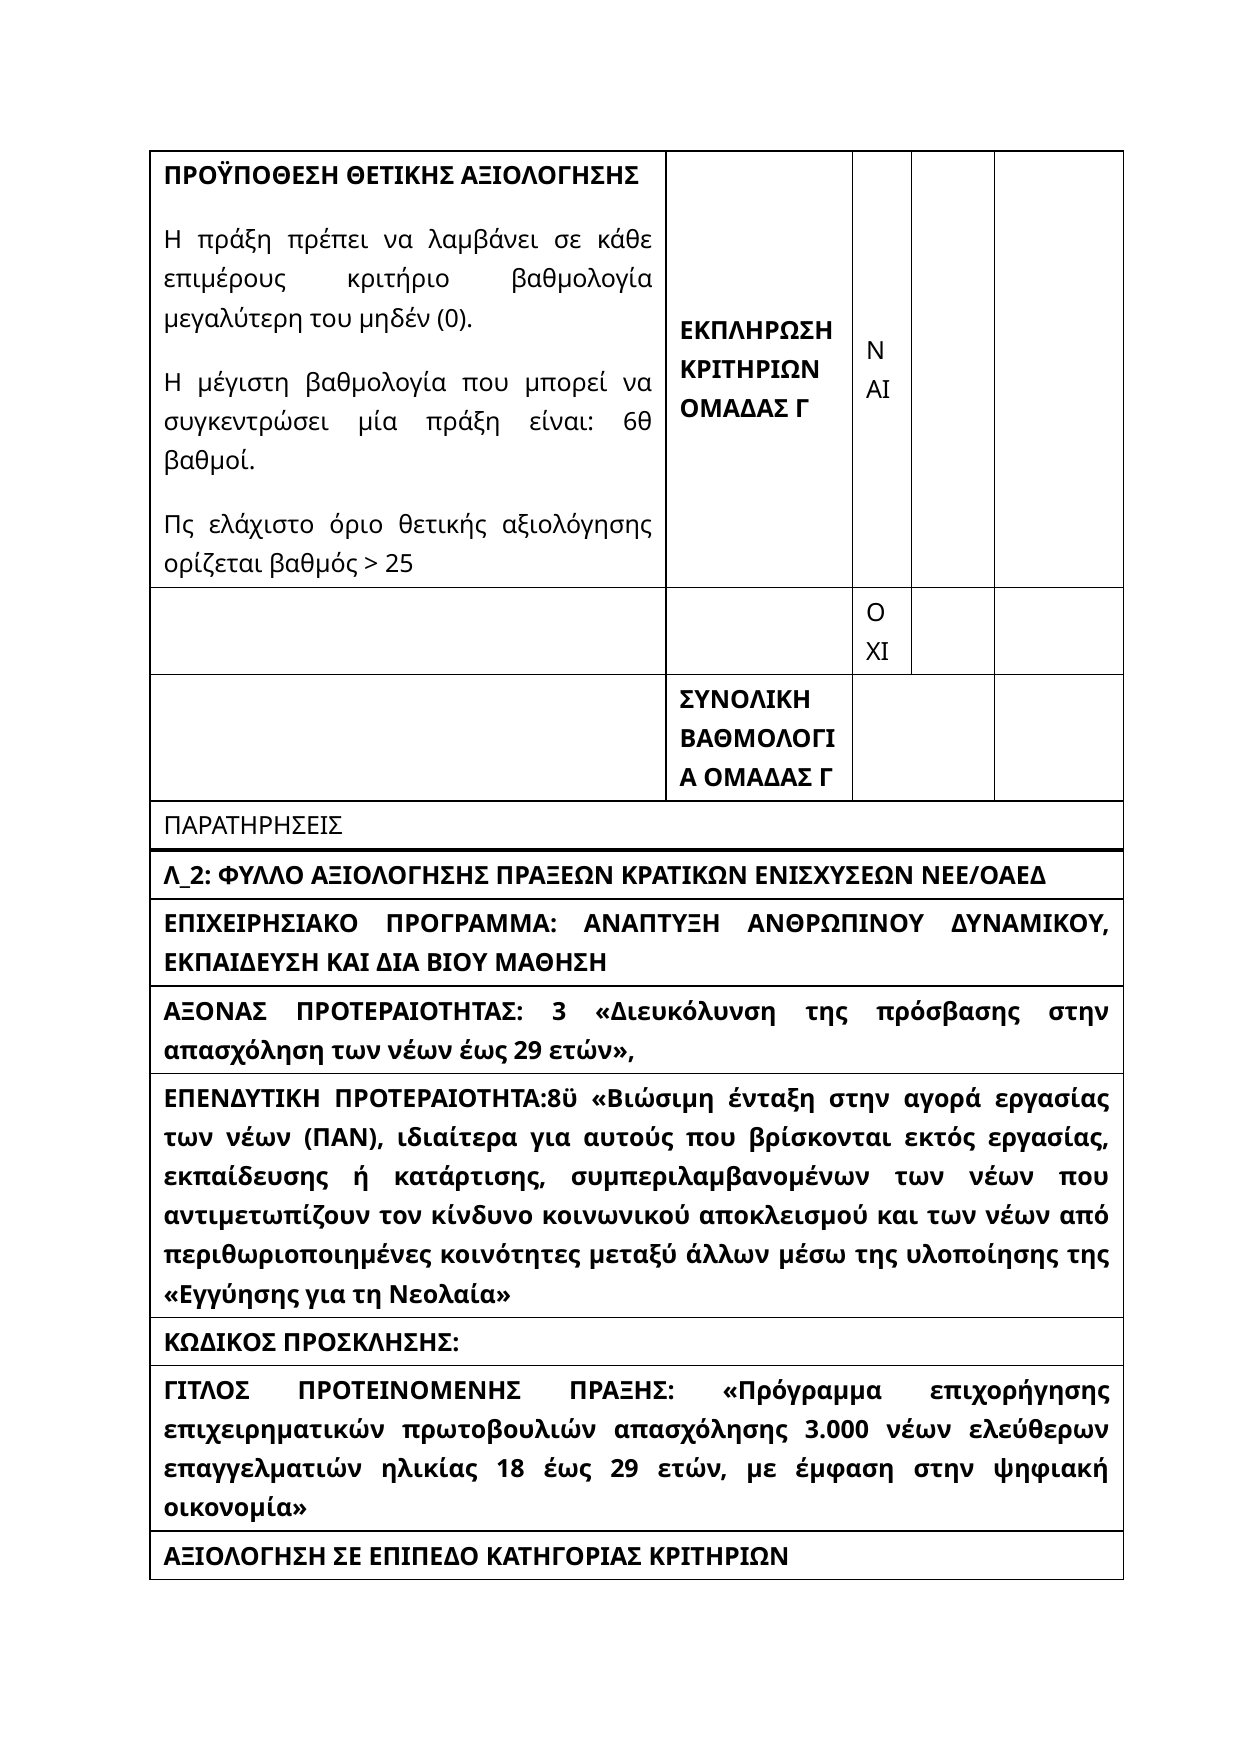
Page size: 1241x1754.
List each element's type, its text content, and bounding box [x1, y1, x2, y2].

table_cell ΚΩΔΙΚΟΣ ΠΡΟΣΚΛΗΣΗΣ: [151, 1318, 1123, 1365]
table_cell [667, 588, 852, 674]
table_cell [151, 675, 665, 800]
table_cell ΑΞΟΝΑΣ ΠΡΟΤΕΡΑΙΟΤΗΤΑΣ: 3 «Διευκόλυνση της πρόσβασης στην απασχόληση των νέων έως 29 ετών», [151, 987, 1123, 1073]
table_cell ΕΚΠΛΗΡΩΣΗ ΚΡΙΤΗΡΙΩΝ ΟΜΑΔΑΣ Γ [667, 152, 852, 586]
table_cell [151, 588, 665, 674]
table_cell [995, 675, 1123, 800]
table_cell ΝΑΙ [853, 152, 911, 586]
table_cell ΓΙΤΛΟΣ ΠΡΟΤΕΙΝΟΜΕΝΗΣ ΠΡΑΞΗΣ: «Πρόγραμμα επιχορήγησης επιχειρηματικών πρωτοβουλιών απασχόλησης 3.000 νέων ελεύθερων επαγγελματιών ηλικίας 18 έως 29 ετών, με έμφαση στην ψηφιακή οικονομία» [151, 1366, 1123, 1530]
table_cell [995, 152, 1123, 586]
table_cell ΑΞΙΟΛΟΓΗΣΗ ΣΕ ΕΠΙΠΕΔΟ ΚΑΤΗΓΟΡΙΑΣ ΚΡΙΤΗΡΙΩΝ [151, 1532, 1123, 1578]
table_cell ΠΡΟΫΠΟΘΕΣΗ ΘΕΤΙΚΗΣ ΑΞΙΟΛΟΓΗΣΗΣ Η πράξη πρέπει να λαμβάνει σε κάθε επιμέρους κριτήριο βαθμολογία μεγαλύτερη του μηδέν (0). Η μέγιστη βαθμολογία που μπορεί να συγκεντρώσει μία πράξη είναι: 6θ βαθμοί. Πς ελάχιστο όριο θετικής αξιολόγησης ορίζεται βαθμός > 25 [151, 152, 665, 586]
table_cell ΟΧΙ [853, 588, 911, 674]
table_cell ΕΠΙΧΕΙΡΗΣΙΑΚΟ ΠΡΟΓΡΑΜΜΑ: ΑΝΑΠΤΥΞΗ ΑΝΘΡΩΠΙΝΟΥ ΔΥΝΑΜΙΚΟΥ, ΕΚΠΑΙΔΕΥΣΗ ΚΑΙ ΔΙΑ ΒΙΟΥ ΜΑΘΗΣΗ [151, 900, 1123, 985]
table_cell ΕΠΕΝΔΥΤΙΚΗ ΠΡΟΤΕΡΑΙΟΤΗΤΑ:8ϋ «Βιώσιμη ένταξη στην αγορά εργασίας των νέων (ΠΑΝ), ιδιαίτερα για αυτούς που βρίσκονται εκτός εργασίας, εκπαίδευσης ή κατάρτισης, συμπεριλαμβανομένων των νέων που αντιμετωπίζουν τον κίνδυνο κοινωνικού αποκλεισμού και των νέων από περιθωριοποιημένες κοινότητες μεταξύ άλλων μέσω της υλοποίησης της «Εγγύησης για τη Νεολαία» [151, 1074, 1123, 1317]
table_cell ΣΥΝΟΛΙΚΗ ΒΑΘΜΟΛΟΓΙΑ ΟΜΑΔΑΣ Γ [667, 675, 852, 800]
table_cell [995, 588, 1123, 674]
table_cell [912, 588, 994, 674]
table_header Λ_2: ΦΥΛΛΟ ΑΞΙΟΛΟΓΗΣΗΣ ΠΡΑΞΕΩΝ ΚΡΑΤΙΚΩΝ ΕΝΙΣΧΥΣΕΩΝ ΝΕΕ/ΟΑΕΔ [151, 852, 1123, 898]
table_cell [912, 152, 994, 586]
table_cell ΠΑΡΑΤΗΡΗΣΕΙΣ [151, 802, 1123, 848]
table_cell [853, 675, 994, 800]
